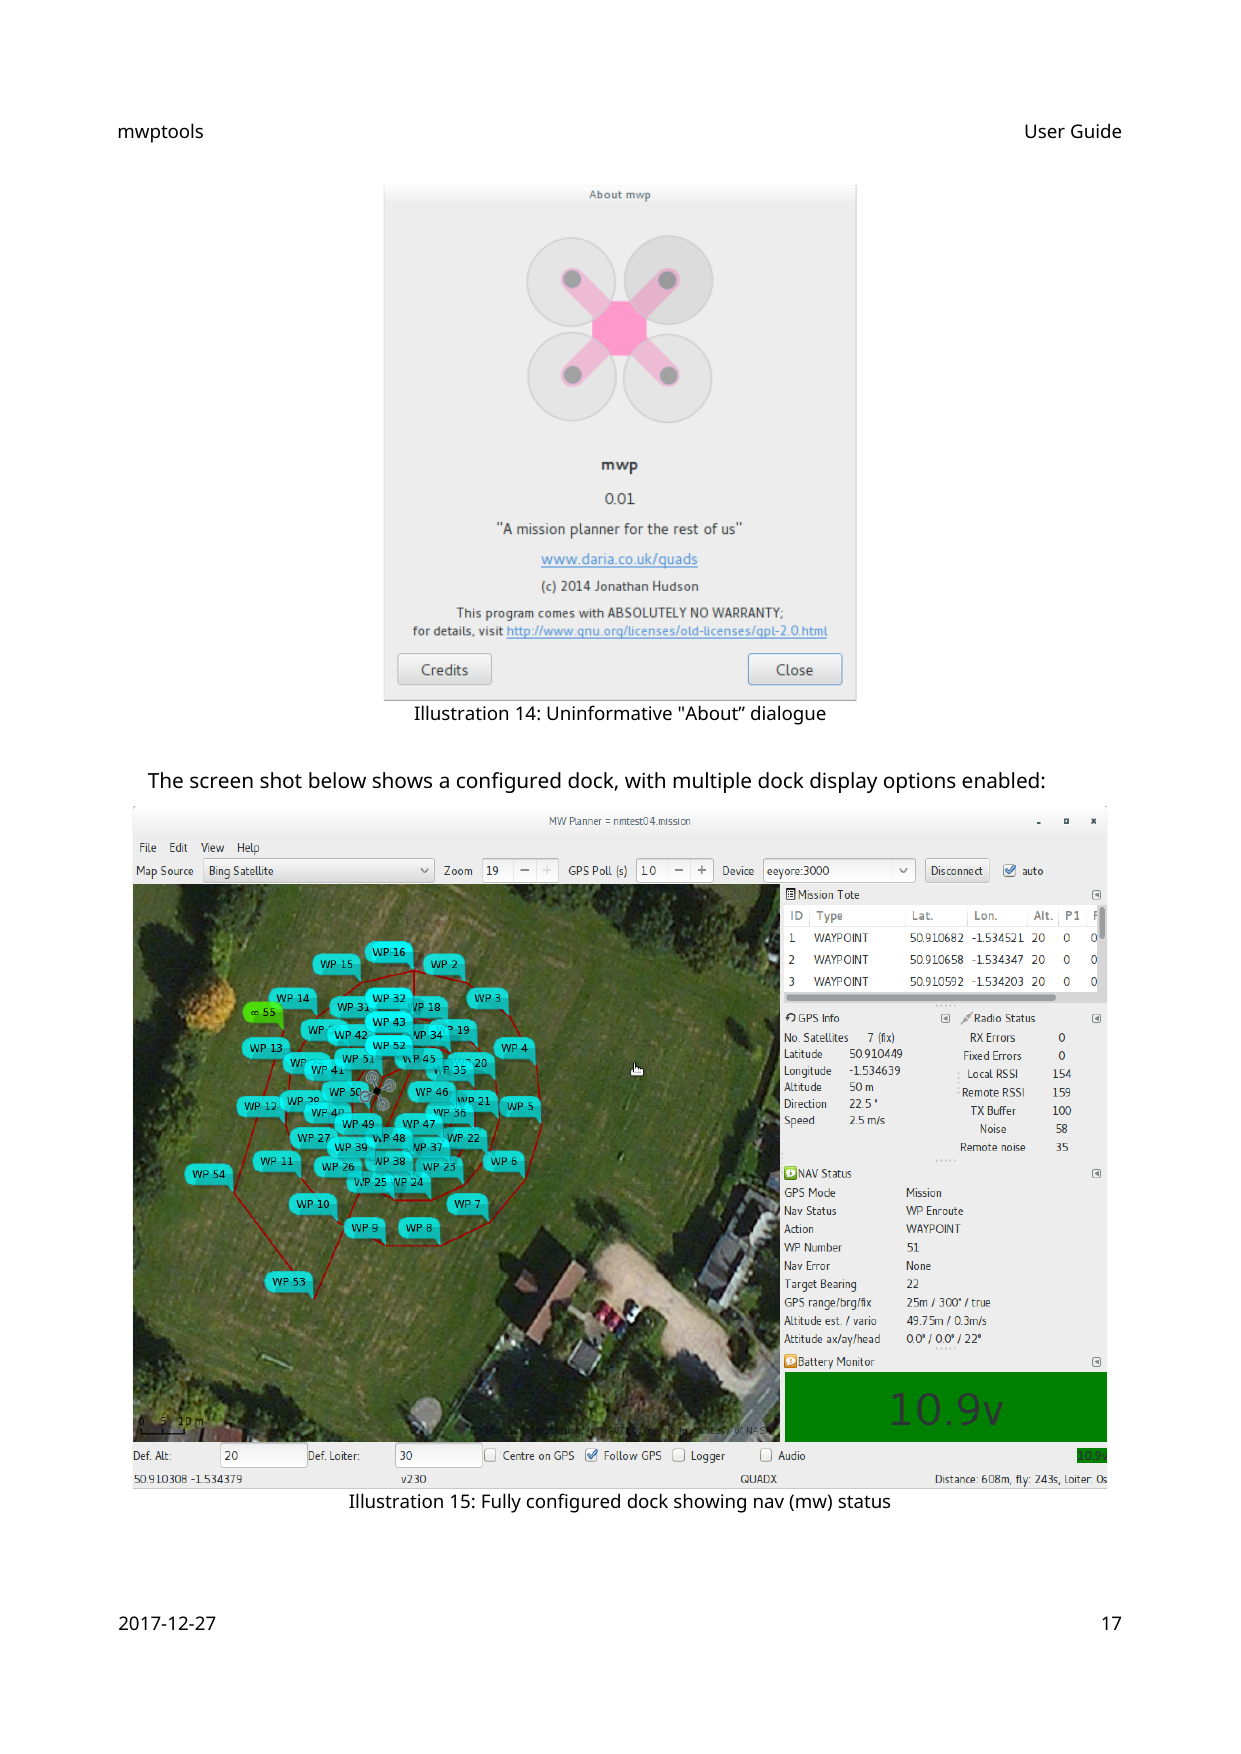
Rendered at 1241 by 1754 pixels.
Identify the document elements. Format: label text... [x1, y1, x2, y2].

picture [132, 806, 1108, 1489]
text Illustration 14: Uninformative "About” dialogue [384, 701, 856, 726]
text The screen shot below shows a configured dock, with multiple dock display options enabled: [148, 766, 1122, 794]
text Illustration 15: Fully configured dock showing nav (mw) status [133, 1489, 1107, 1514]
picture [383, 185, 857, 701]
